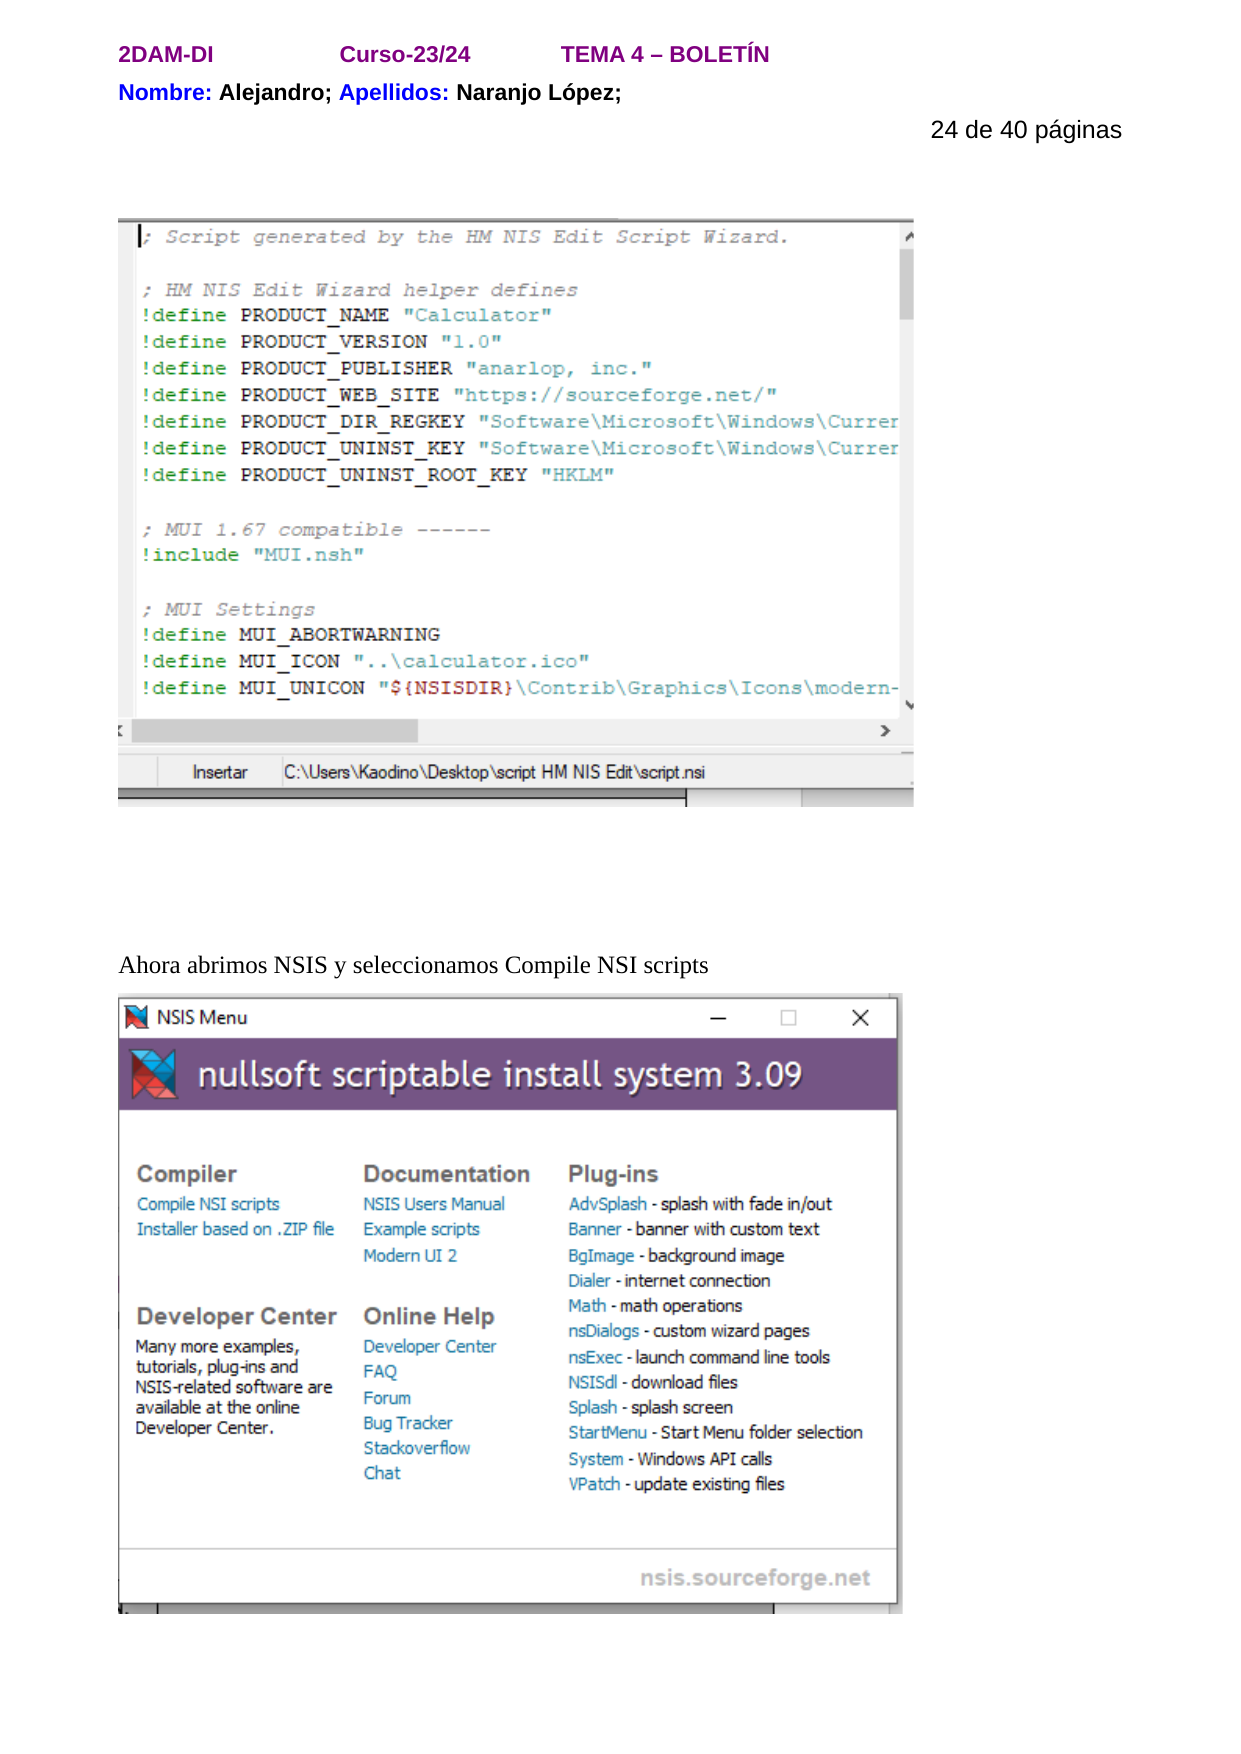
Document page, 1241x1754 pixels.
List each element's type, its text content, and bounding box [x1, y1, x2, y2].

text Ahora abrimos NSIS y seleccionamos Compile NSI scripts [118, 950, 1122, 979]
